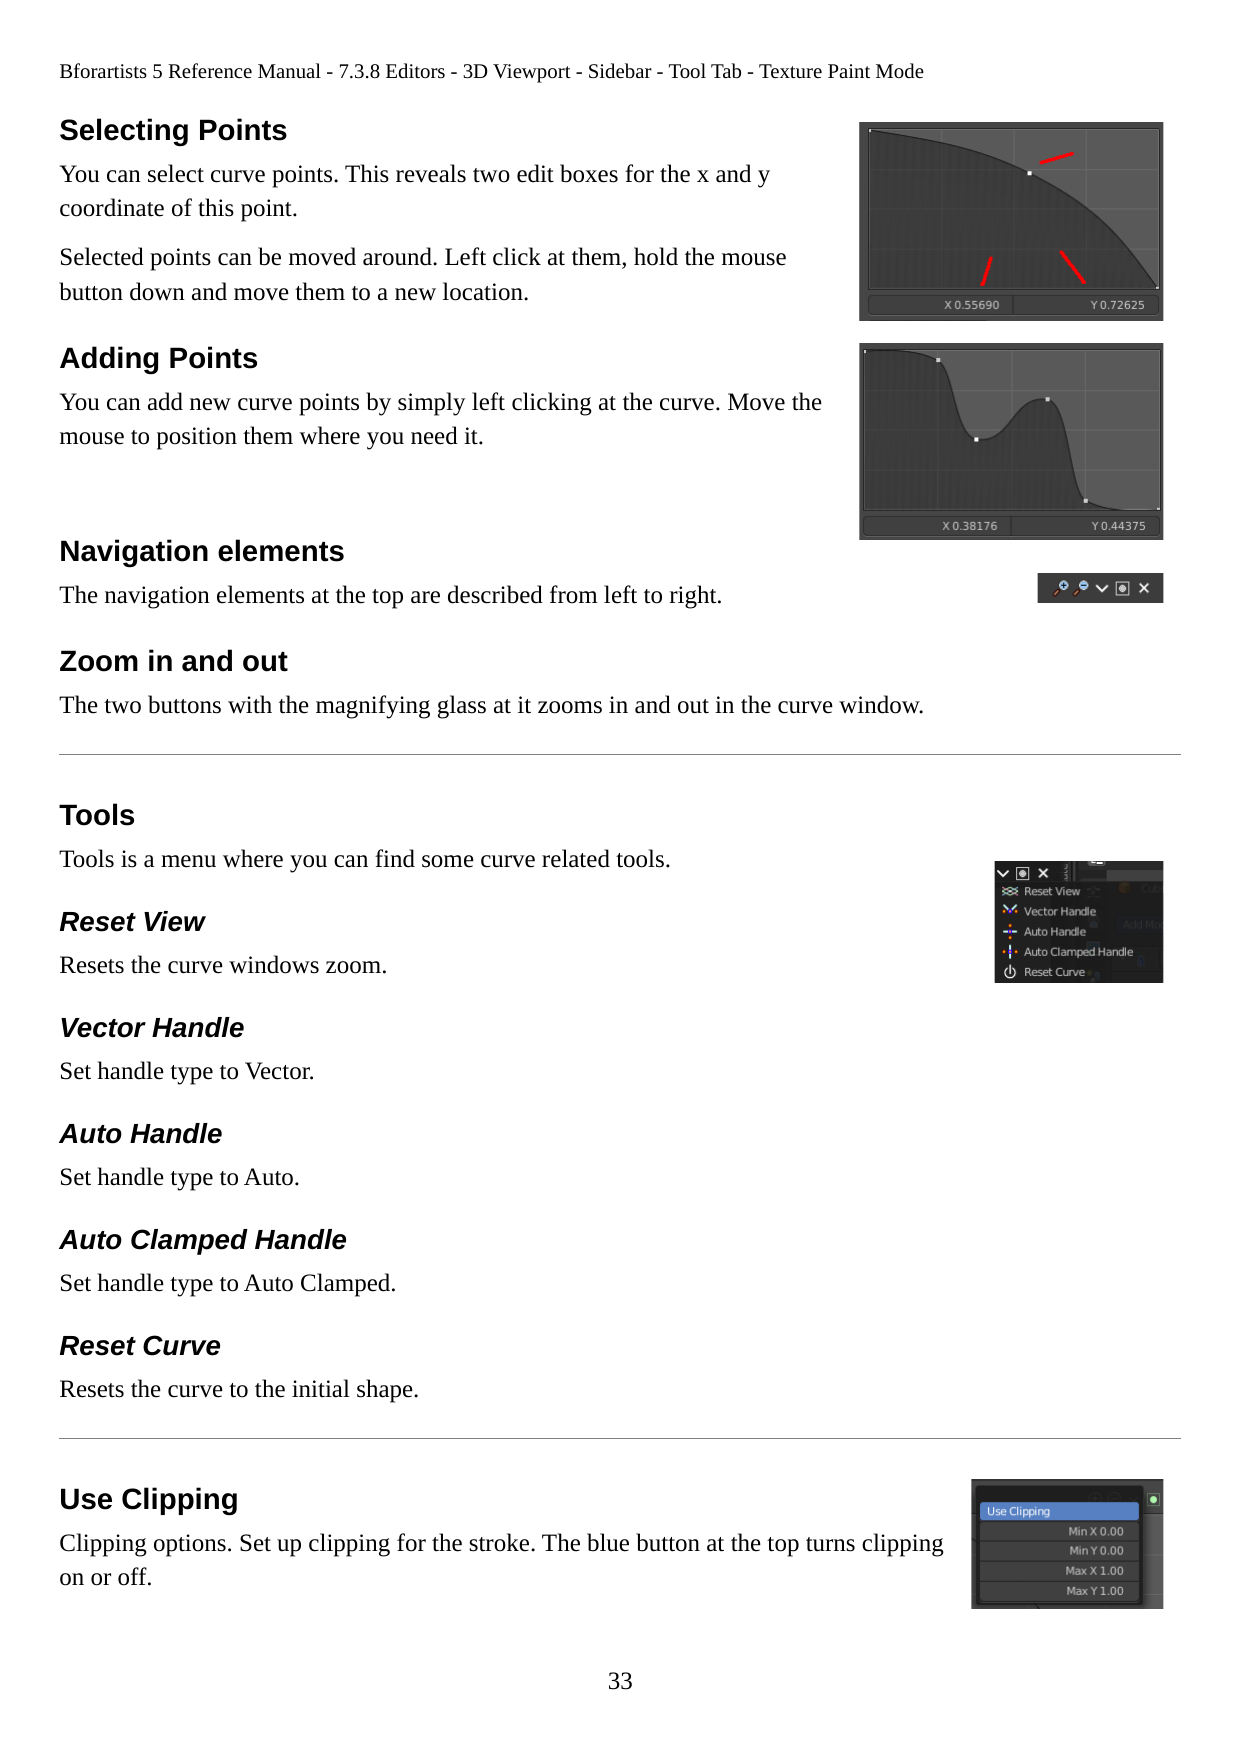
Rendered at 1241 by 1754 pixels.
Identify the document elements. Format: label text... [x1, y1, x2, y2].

picture [994, 861, 1164, 983]
picture [859, 122, 1164, 321]
text Clipping options. Set up clipping for the stroke. The blue button at the top turns clipping on or off. [59, 1528, 971, 1591]
subtitle Tools [59, 798, 1181, 832]
subtitle Auto Clamped Handle [59, 1223, 1181, 1255]
subtitle Zoom in and out [59, 644, 1181, 678]
text You can add new curve points by simply left clicking at the curve. Move the mouse to position them where you need it. [59, 387, 859, 450]
text Resets the curve windows zoom. [59, 950, 994, 979]
subtitle [1164, 906, 1181, 938]
text The navigation elements at the top are described from left to right. [59, 580, 1181, 609]
picture [859, 343, 1164, 540]
subtitle Use Clipping [59, 1482, 971, 1515]
subtitle Navigation elements [59, 534, 1181, 568]
text You can select curve points. This reveals two edit boxes for the x and y coordinate of this point. [59, 159, 859, 222]
text Resets the curve to the initial shape. [59, 1374, 1181, 1403]
subtitle [1164, 1482, 1181, 1515]
text Set handle type to Auto. [59, 1162, 1181, 1191]
text Tools is a menu where you can find some curve related tools. [59, 844, 1181, 873]
text Selected points can be moved around. Left click at them, hold the mouse button down and move them to a new location. [59, 242, 859, 306]
subtitle Reset Curve [59, 1329, 1181, 1361]
subtitle Reset View [59, 906, 994, 938]
picture [971, 1479, 1164, 1609]
picture [1037, 573, 1164, 603]
subtitle Auto Handle [59, 1118, 1181, 1149]
text The two buttons with the magnifying glass at it zooms in and out in the curve window. [59, 690, 1181, 719]
text Set handle type to Auto Clamped. [59, 1268, 1181, 1297]
text Set handle type to Vector. [59, 1056, 1181, 1085]
subtitle Adding Points [59, 341, 1181, 374]
subtitle Vector Handle [59, 1012, 1181, 1043]
subtitle Selecting Points [59, 113, 1181, 146]
